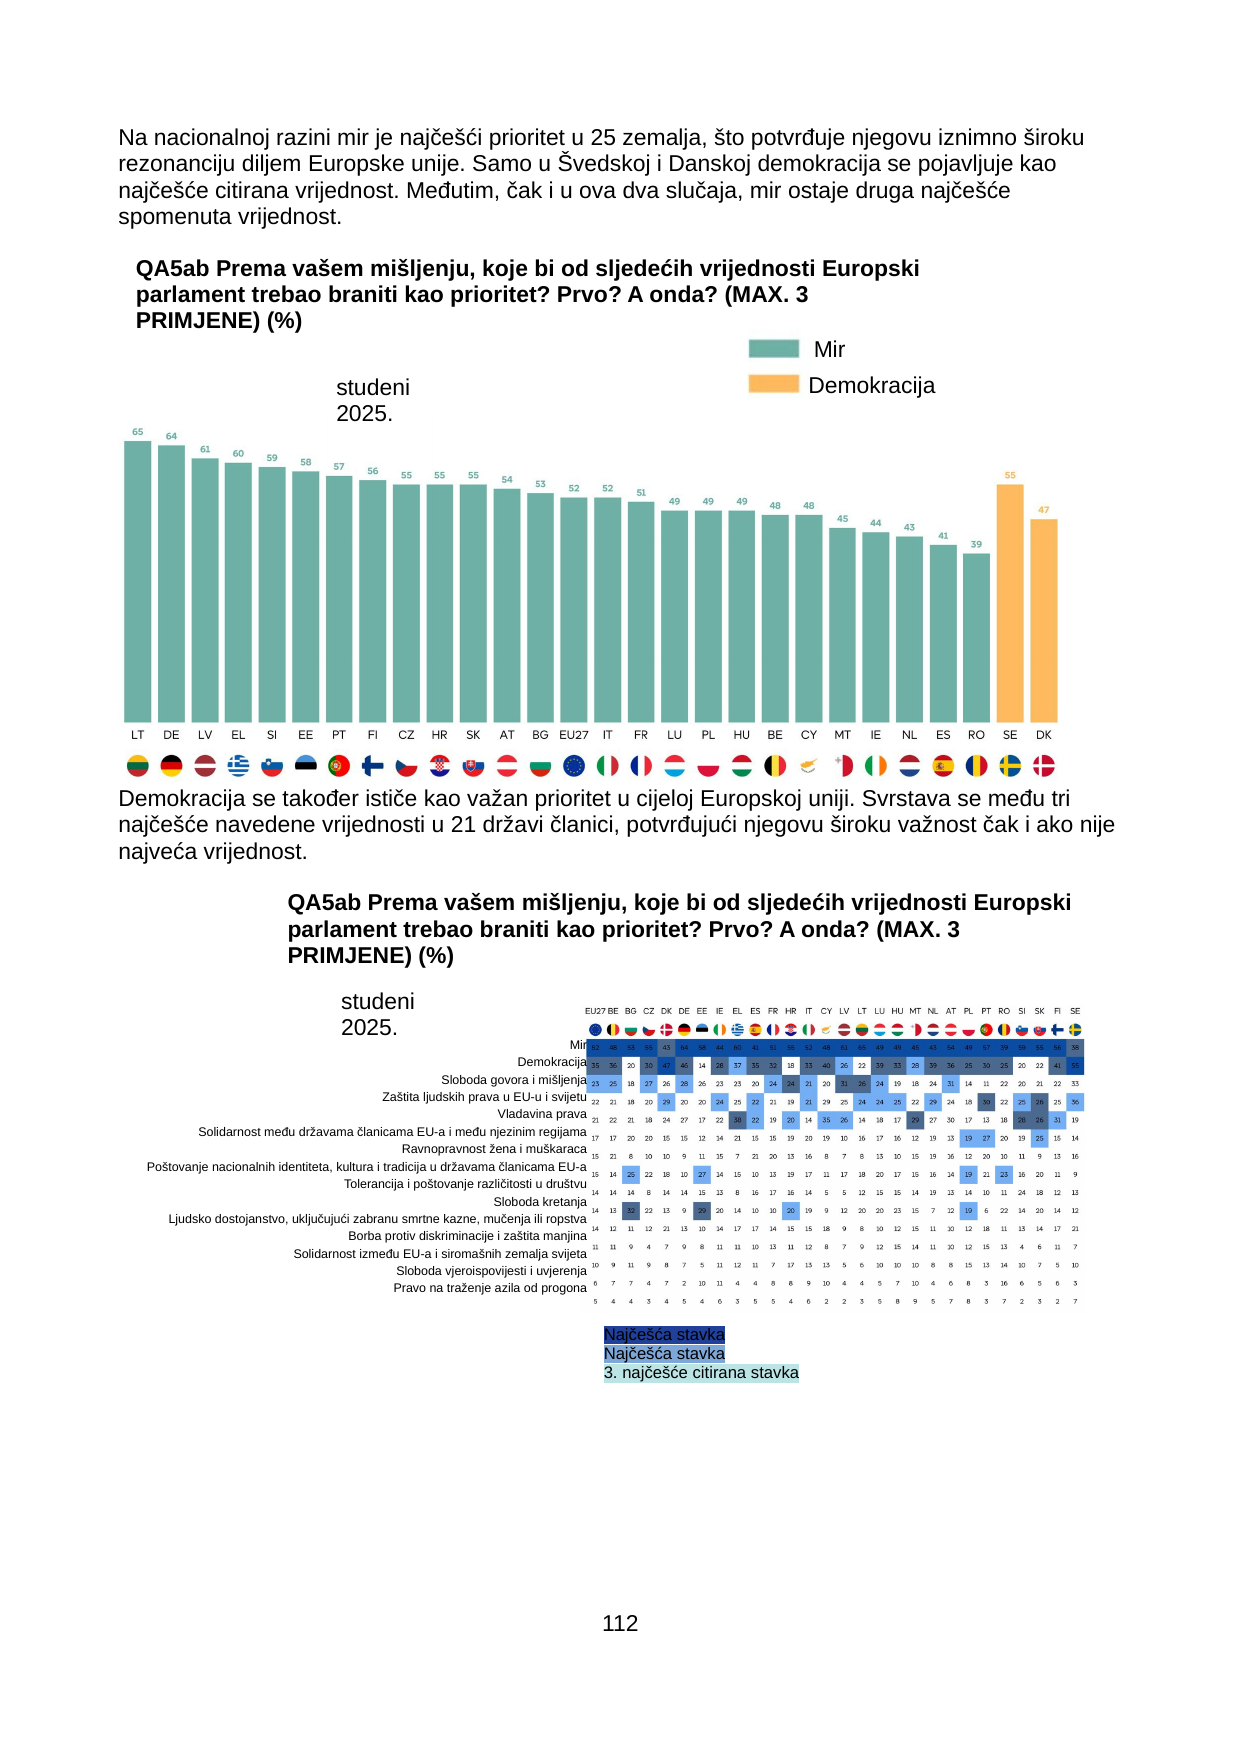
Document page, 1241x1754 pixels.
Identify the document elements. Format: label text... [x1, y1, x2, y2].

picture [580, 1005, 1086, 1314]
picture [351, 414, 358, 420]
picture [812, 379, 816, 391]
picture [740, 328, 816, 401]
text Demokracija se također ističe kao važan prioritet u cijeloj Europskoj uniji. Svrstava se među tri najčešće navedene vrijednosti u 21 državi članici, potvrđujući njegovu široku važnost čak i ako nije najveća vrijednost. [118, 241, 1122, 864]
picture [118, 414, 1063, 785]
text Na nacionalnoj razini mir je najčešći prioritet u 25 zemalja, što potvrđuje njegovu iznimno široku rezonanciju diljem Europske unije. Samo u Švedskoj i Danskoj demokracija se pojavljuje kao najčešće citirana vrijednost. Međutim, čak i u ova dva slučaja, mir ostaje druga najčešće spomenuta vrijednost. [118, 124, 1122, 229]
